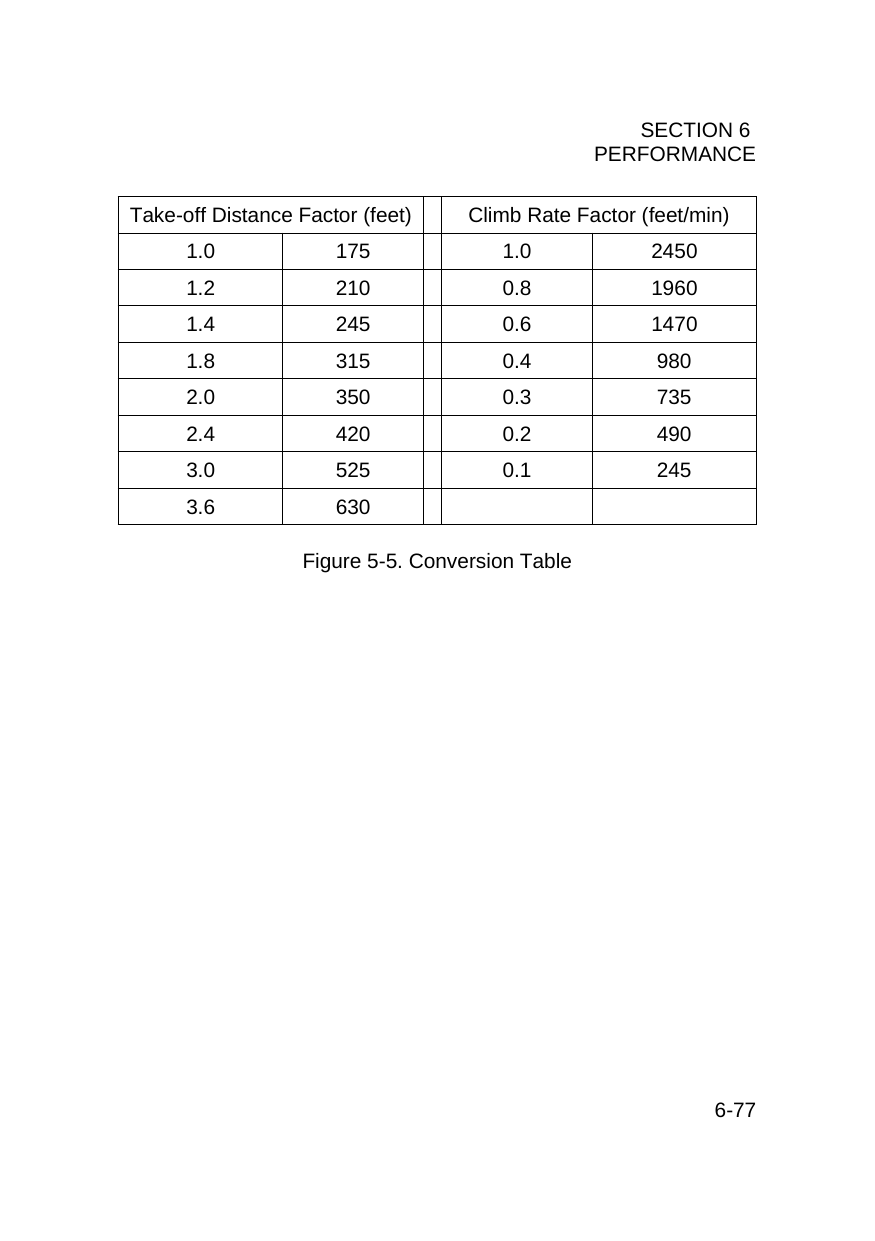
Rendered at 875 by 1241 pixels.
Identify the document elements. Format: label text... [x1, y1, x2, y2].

table_cell 1.0 [119, 234, 282, 269]
table_cell 1470 [593, 306, 756, 342]
table_cell 1.8 [119, 343, 282, 378]
table_cell [424, 452, 441, 488]
table_cell 210 [283, 270, 423, 305]
table_cell 0.4 [442, 343, 592, 378]
table_cell 1.4 [119, 306, 282, 342]
table_cell 0.1 [442, 452, 592, 488]
table_header [424, 197, 441, 232]
table_header Climb Rate Factor (feet/min) [442, 197, 756, 232]
table_cell 1.0 [442, 234, 592, 269]
table_cell [424, 234, 441, 269]
table_cell 2450 [593, 234, 756, 269]
table_cell 3.0 [119, 452, 282, 488]
table_cell [442, 489, 592, 524]
table_cell 0.3 [442, 379, 592, 415]
table_cell 315 [283, 343, 423, 378]
table_cell [424, 416, 441, 451]
table_cell 245 [283, 306, 423, 342]
table_cell 245 [593, 452, 756, 488]
table_cell [424, 343, 441, 378]
table_cell 1.2 [119, 270, 282, 305]
table_cell [593, 489, 756, 524]
text Figure 5-5. Conversion Table [118, 549, 756, 573]
table_cell 2.4 [119, 416, 282, 451]
table_cell 175 [283, 234, 423, 269]
table_cell [424, 306, 441, 342]
table_cell [424, 489, 441, 524]
table_header Take-off Distance Factor (feet) [119, 197, 423, 232]
table_cell 525 [283, 452, 423, 488]
table_cell 490 [593, 416, 756, 451]
table_cell 0.2 [442, 416, 592, 451]
table_cell 2.0 [119, 379, 282, 415]
table_cell 980 [593, 343, 756, 378]
table_cell 420 [283, 416, 423, 451]
table_cell [424, 379, 441, 415]
table_cell 350 [283, 379, 423, 415]
table_cell 0.8 [442, 270, 592, 305]
table_cell 3.6 [119, 489, 282, 524]
table_cell 0.6 [442, 306, 592, 342]
table_cell 630 [283, 489, 423, 524]
table_cell [424, 270, 441, 305]
table_cell 1960 [593, 270, 756, 305]
table_cell 735 [593, 379, 756, 415]
